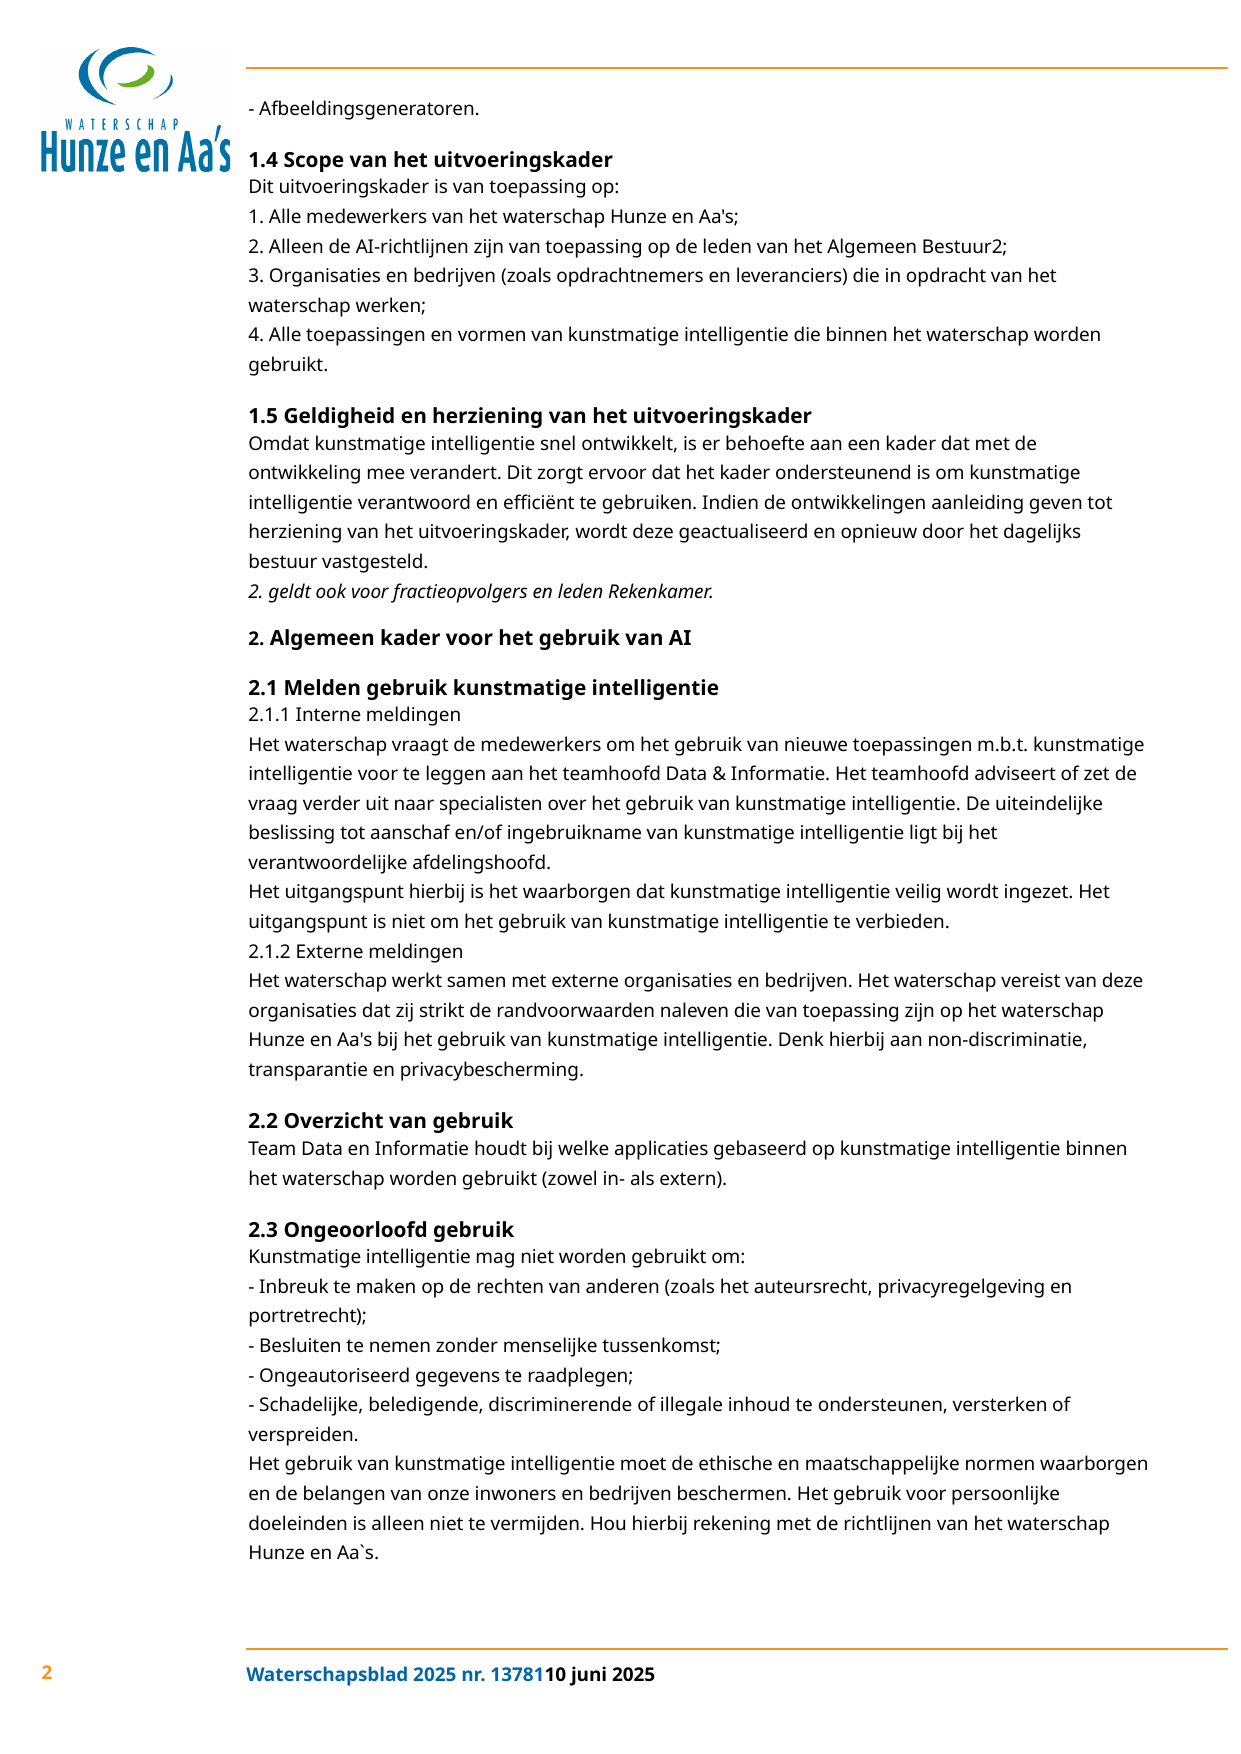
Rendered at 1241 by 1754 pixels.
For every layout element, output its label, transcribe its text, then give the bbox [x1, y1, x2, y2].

text 2.3 Ongeoorloofd gebruik [248, 1215, 1152, 1243]
text Dit uitvoeringskader is van toepassing op: [248, 174, 1152, 199]
text 2.2 Overzicht van gebruik [248, 1107, 1152, 1135]
text 1.5 Geldigheid en herziening van het uitvoeringskader [248, 402, 1152, 430]
text Team Data en Informatie houdt bij welke applicaties gebaseerd op kunstmatige intelligentie binnen het waterschap worden gebruikt (zowel in- als extern). [248, 1135, 1152, 1190]
picture [41, 47, 231, 172]
text 1.4 Scope van het uitvoeringskader [248, 145, 1152, 174]
text Omdat kunstmatige intelligentie snel ontwikkelt, is er behoefte aan een kader dat met de ontwikkeling mee verandert. Dit zorgt ervoor dat het kader ondersteunend is om kunstmatige intelligentie verantwoord en efficiënt te gebruiken. Indien de ontwikkelingen aanleiding geven tot herziening van het uitvoeringskader, wordt deze geactualiseerd en opnieuw door het dagelijks bestuur vastgesteld. [248, 430, 1152, 574]
text Het waterschap werkt samen met externe organisaties en bedrijven. Het waterschap vereist van deze organisaties dat zij strikt de randvoorwaarden naleven die van toepassing zijn op het waterschap Hunze en Aa's bij het gebruik van kunstmatige intelligentie. Denk hierbij aan non-discriminatie, transparantie en privacybescherming. [248, 967, 1152, 1082]
text 2. Algemeen kader voor het gebruik van AI [248, 623, 1152, 652]
text Kunstmatige intelligentie mag niet worden gebruikt om: [248, 1243, 1152, 1269]
text 2.1 Melden gebruik kunstmatige intelligentie [248, 673, 1152, 701]
text - Ongeautoriseerd gegevens te raadplegen; [248, 1362, 1152, 1388]
picture [47, 154, 51, 172]
text Het waterschap vraagt de medewerkers om het gebruik van nieuwe toepassingen m.b.t. kunstmatige intelligentie voor te leggen aan het teamhoofd Data & Informatie. Het teamhoofd adviseert of zet de vraag verder uit naar specialisten over het gebruik van kunstmatige intelligentie. De uiteindelijke beslissing tot aanschaf en/of ingebruikname van kunstmatige intelligentie ligt bij het verantwoordelijke afdelingshoofd. [248, 731, 1152, 875]
picture [226, 145, 231, 156]
text 2. Alleen de AI-richtlijnen zijn van toepassing op de leden van het Algemeen Bestuur2; [248, 233, 1152, 258]
picture [183, 163, 191, 172]
text 3. Organisaties en bedrijven (zoals opdrachtnemers en leveranciers) die in opdracht van het waterschap werken; [248, 262, 1152, 318]
text 2.1.1 Interne meldingen [248, 701, 1152, 727]
text 2.1.2 Externe meldingen [248, 938, 1152, 964]
text 4. Alle toepassingen en vormen van kunstmatige intelligentie die binnen het waterschap worden gebruikt. [248, 322, 1152, 377]
text Het gebruik van kunstmatige intelligentie moet de ethische en maatschappelijke normen waarborgen en de belangen van onze inwoners en bedrijven beschermen. Het gebruik voor persoonlijke doeleinden is alleen niet te vermijden. Hou hierbij rekening met de richtlijnen van het waterschap Hunze en Aa`s. [248, 1451, 1152, 1565]
text 2. geldt ook voor fractieopvolgers en leden Rekenkamer. [248, 578, 1152, 604]
text Het uitgangspunt hierbij is het waarborgen dat kunstmatige intelligentie veilig wordt ingezet. Het uitgangspunt is niet om het gebruik van kunstmatige intelligentie te verbieden. [248, 879, 1152, 934]
text - Schadelijke, beledigende, discriminerende of illegale inhoud te ondersteunen, versterken of verspreiden. [248, 1391, 1152, 1447]
text - Afbeeldingsgeneratoren. [248, 95, 1152, 121]
text - Besluiten te nemen zonder menselijke tussenkomst; [248, 1332, 1152, 1358]
text 1. Alle medewerkers van het waterschap Hunze en Aa's; [248, 203, 1152, 229]
text - Inbreuk te maken op de rechten van anderen (zoals het auteursrecht, privacyregelgeving en portretrecht); [248, 1273, 1152, 1328]
